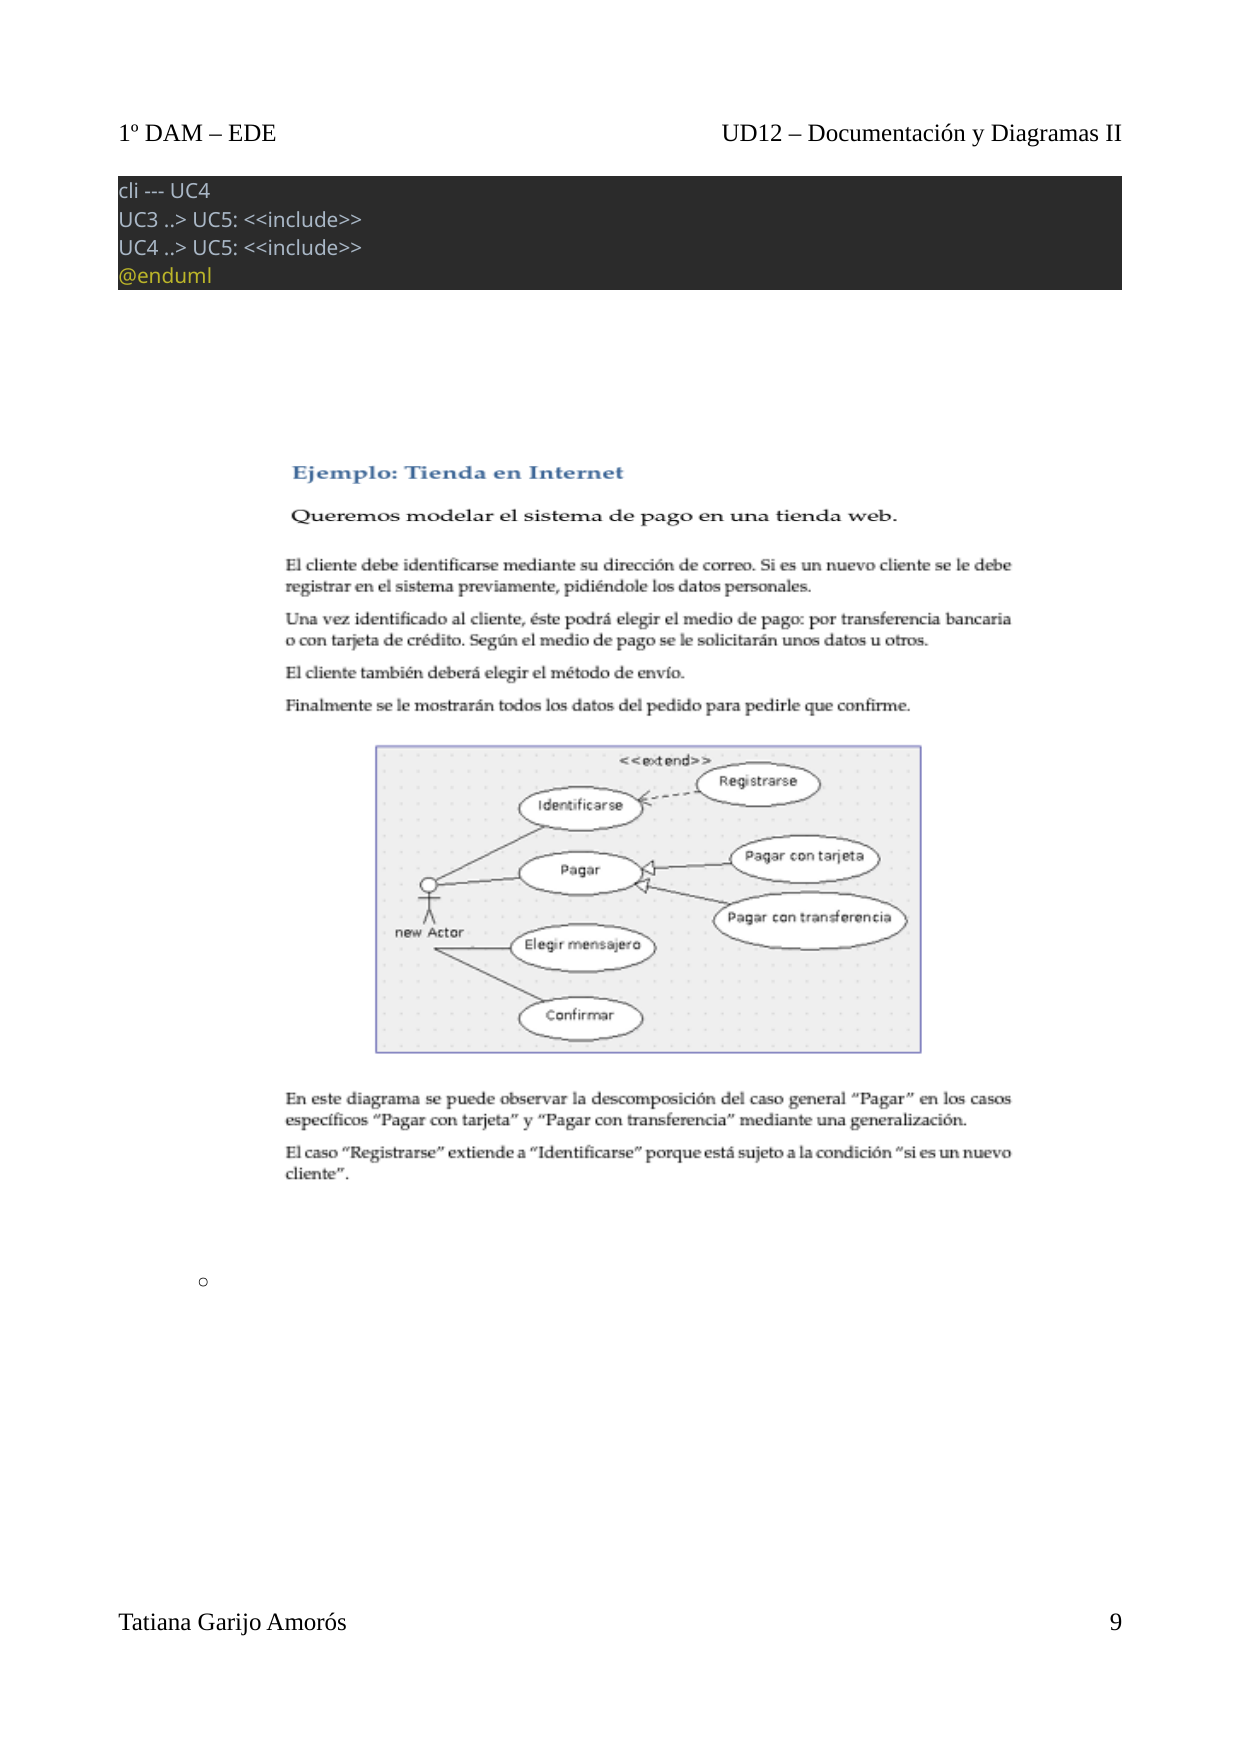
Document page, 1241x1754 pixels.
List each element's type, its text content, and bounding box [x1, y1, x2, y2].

text cli --- UC4 [118, 176, 1122, 205]
text UC3 ..> UC5: <<include>> [118, 205, 1122, 233]
picture [281, 457, 1021, 1186]
text UC4 ..> UC5: <<include>> [118, 233, 1122, 262]
text @enduml [118, 262, 1122, 290]
